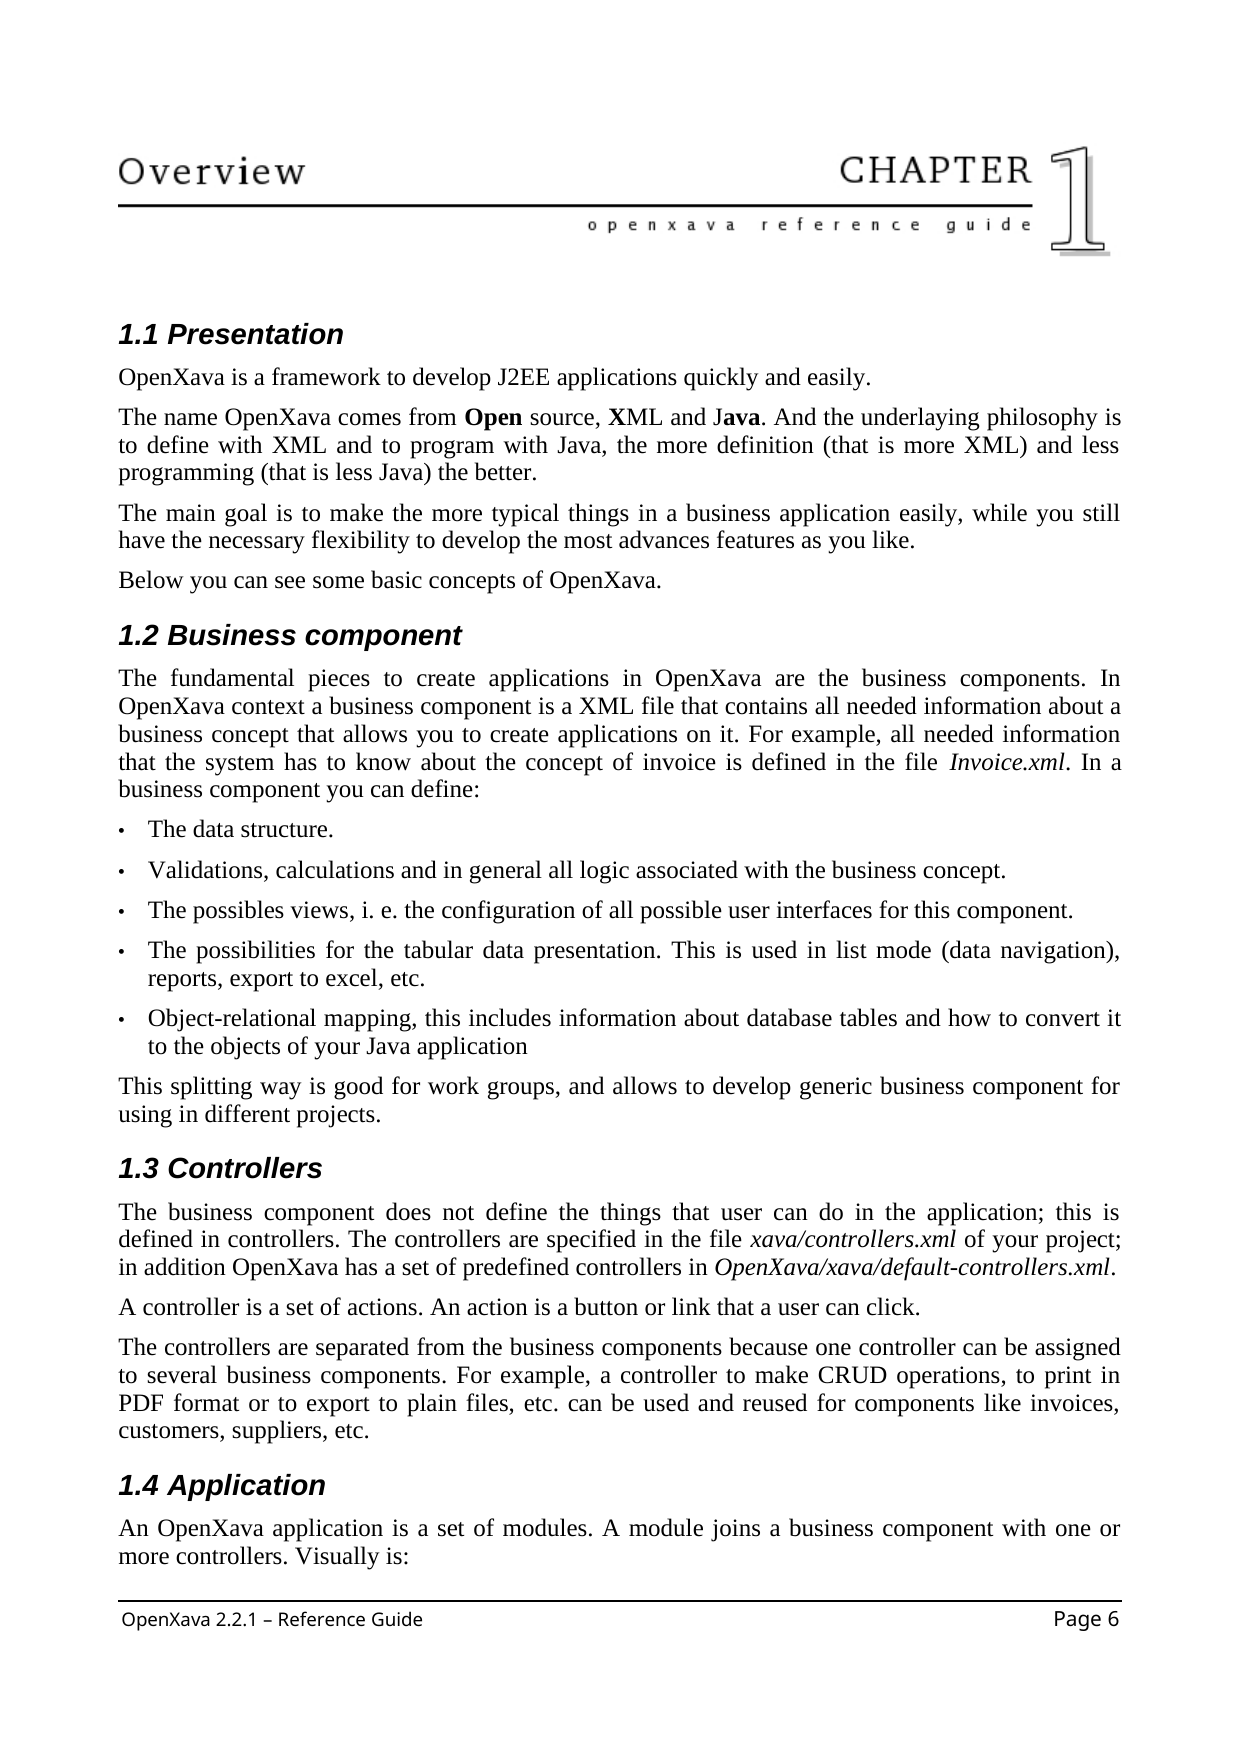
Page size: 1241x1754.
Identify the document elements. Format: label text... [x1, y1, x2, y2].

text Below you can see some basic concepts of OpenXava. [118, 567, 1122, 594]
subtitle Overview [118, 288, 1122, 293]
text The business component does not define the things that user can do in the application; this is defined in controllers. The controllers are specified in the file xava/controllers.xml of your project; in addition OpenXava has a set of predefined controllers in OpenXava/xava/default-controllers.xml. [118, 1198, 1122, 1281]
subtitle Controllers [118, 1152, 1122, 1185]
text This splitting way is good for work groups, and allows to develop generic business component for using in different projects. [118, 1072, 1122, 1127]
list The possibilities for the tabular data presentation. This is used in list mode (data navigation), reports, export to excel, etc. [118, 936, 1122, 992]
text A controller is a set of actions. An action is a button or link that a user can click. [118, 1293, 1122, 1321]
text An OpenXava application is a set of modules. A module joins a business component with one or more controllers. Visually is: [118, 1514, 1122, 1570]
text OpenXava is a framework to develop J2EE applications quickly and easily. [118, 363, 1122, 391]
text The name OpenXava comes from Open source, XML and Java. And the underlaying philosophy is to define with XML and to program with Java, the more definition (that is more XML) and less programming (that is less Java) the better. [118, 403, 1122, 486]
text The fundamental pieces to create applications in OpenXava are the business components. In OpenXava context a business component is a XML file that contains all needed information about a business concept that allows you to create applications on it. For example, all needed information that the system has to know about the concept of invoice is defined in the file Invoice.xml. In a business component you can define: [118, 664, 1122, 803]
text The main goal is to make the more typical things in a business application easily, while you still have the necessary flexibility to develop the most advances features as you like. [118, 499, 1122, 554]
list The data structure. [118, 816, 1122, 843]
list Object-relational mapping, this includes information about database tables and how to convert it to the objects of your Java application [118, 1004, 1122, 1059]
picture [118, 118, 1122, 288]
subtitle Application [118, 1469, 1122, 1502]
list Validations, calculations and in general all logic associated with the business concept. [118, 856, 1122, 883]
text The controllers are separated from the business components because one controller can be assigned to several business components. For example, a controller to make CRUD operations, to print in PDF format or to export to plain files, etc. can be used and reused for components like invoices, customers, suppliers, etc. [118, 1333, 1122, 1444]
list The possibles views, i. e. the configuration of all possible user interfaces for this component. [118, 896, 1122, 924]
subtitle Business component [118, 619, 1122, 652]
subtitle Presentation [118, 318, 1122, 350]
